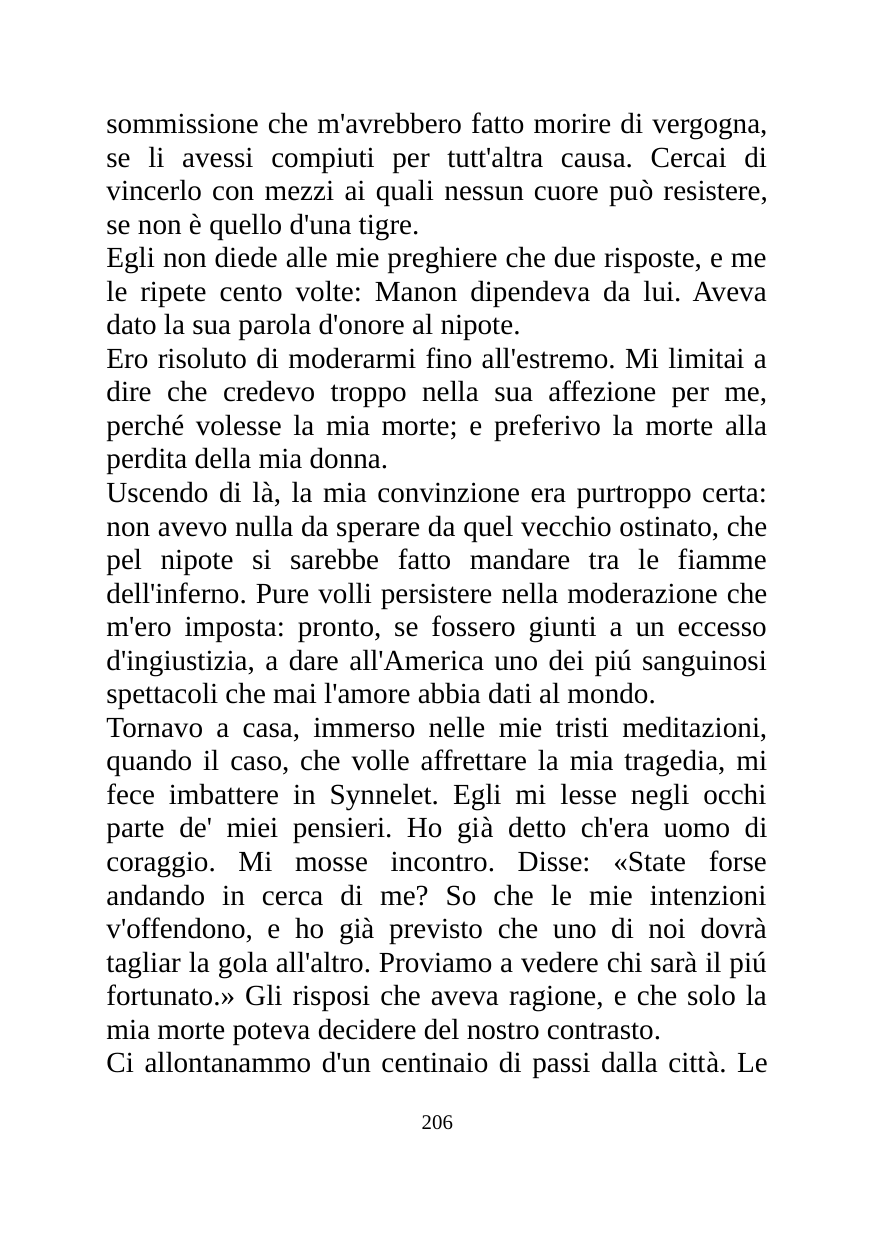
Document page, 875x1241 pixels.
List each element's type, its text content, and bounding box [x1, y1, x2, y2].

text Ci allontanammo d'un centinaio di passi dalla città. Le [106, 1045, 768, 1079]
text sommissione che m'avrebbero fatto morire di vergogna, se li avessi compiuti per tutt'altra causa. Cercai di vincerlo con mezzi ai quali nessun cuore può resistere, se non è quello d'una tigre. [106, 106, 768, 240]
text Ero risoluto di moderarmi fino all'estremo. Mi limitai a dire che credevo troppo nella sua affezione per me, perché volesse la mia morte; e preferivo la morte alla perdita della mia donna. [106, 341, 768, 475]
text Tornavo a casa, immerso nelle mie tristi meditazioni, quando il caso, che volle affrettare la mia tragedia, mi fece imbattere in Synnelet. Egli mi lesse negli occhi parte de' miei pensieri. Ho già detto ch'era uomo di coraggio. Mi mosse incontro. Disse: «State forse andando in cerca di me? So che le mie intenzioni v'offendono, e ho già previsto che uno di noi dovrà tagliar la gola all'altro. Proviamo a vedere chi sarà il piú fortunato.» Gli risposi che aveva ragione, e che solo la mia morte poteva decidere del nostro contrasto. [106, 710, 768, 1045]
text Uscendo di là, la mia convinzione era purtroppo certa: non avevo nulla da sperare da quel vecchio ostinato, che pel nipote si sarebbe fatto mandare tra le fiamme dell'inferno. Pure volli persistere nella moderazione che m'ero imposta: pronto, se fossero giunti a un eccesso d'ingiustizia, a dare all'America uno dei piú sanguinosi spettacoli che mai l'amore abbia dati al mondo. [106, 475, 768, 710]
text Egli non diede alle mie preghiere che due risposte, e me le ripete cento volte: Manon dipendeva da lui. Aveva dato la sua parola d'onore al nipote. [106, 240, 768, 341]
